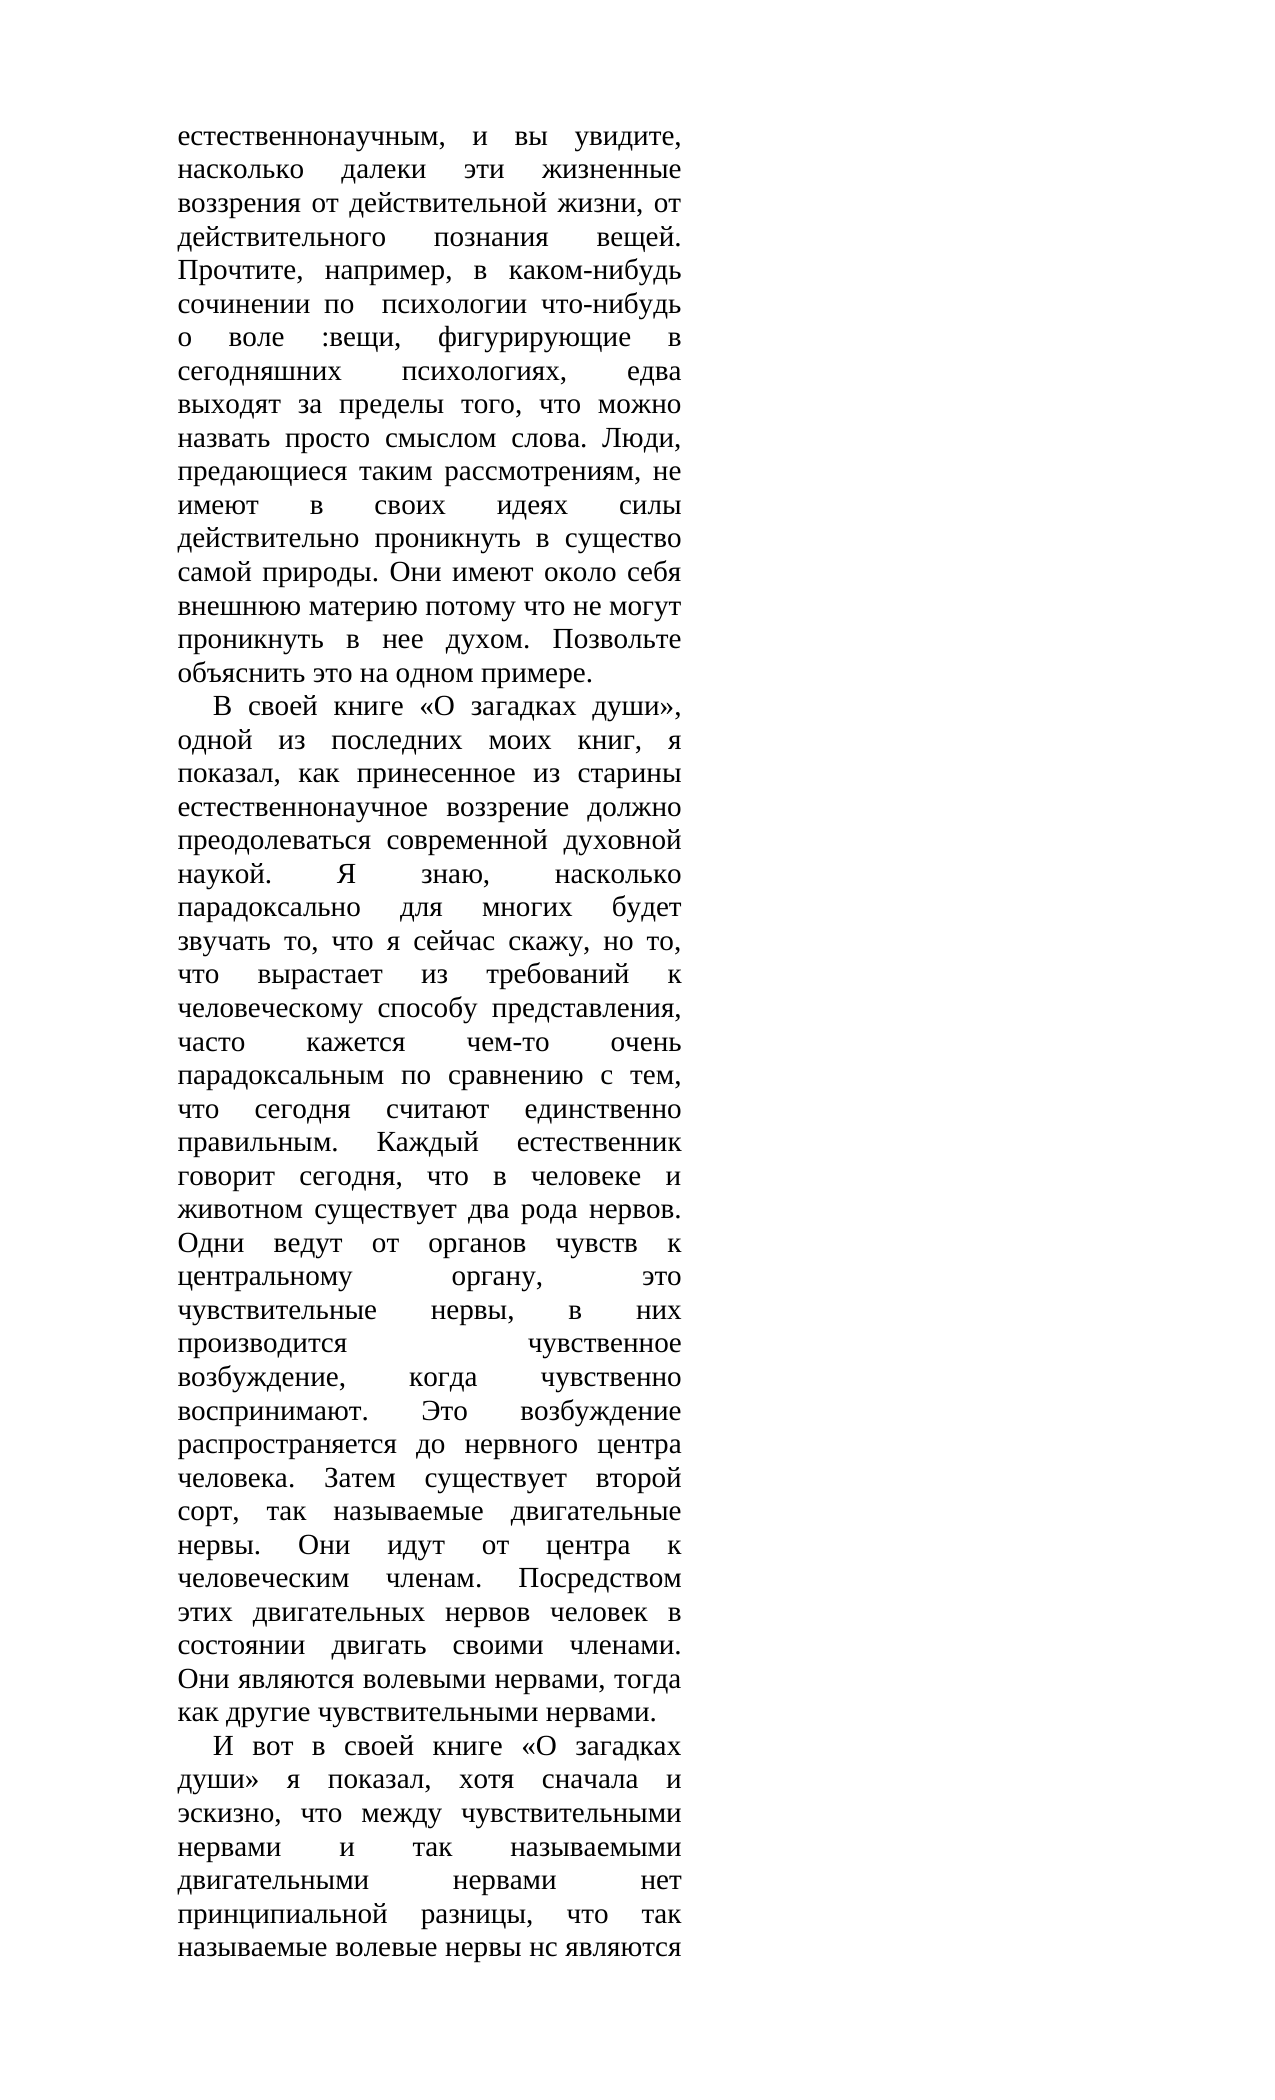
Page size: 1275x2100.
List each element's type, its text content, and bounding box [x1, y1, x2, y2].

table_header естественнонаучным, и вы увидите, насколько далеки эти жизненные воззрения от действительной жизни, от действительного познания вещей. Прочтите, например, в каком-нибудь сочинении по психологии что-нибудь о воле :вещи, фигурирующие в сегодняшних психологиях, едва выходят за пределы того, что можно назвать просто смыслом слова. Люди, предающиеся таким рассмотрениям, не имеют в своих идеях силы действительно проникнуть в существо самой природы. Они имеют около себя внешнюю материю потому что не могут проникнуть в нее духом. Позвольте объяснить это на одном примере. В своей книге «О загадках души», одной из последних моих книг, я показал, как принесенное из старины естественнонаучное воззрение должно преодолеваться современной духовной наукой. Я знаю, насколько парадоксально для многих будет звучать то, что я сейчас скажу, но то, что вырастает из требований к человеческому способу представления, часто кажется чем-то очень парадоксальным по сравнению с тем, что сегодня считают единственно правильным. Каждый естественник говорит сегодня, что в человеке и животном существует два рода нервов. Одни ведут от органов чувств к центральному органу, это чувствительные нервы, в них производится чувственное возбуждение, когда чувственно воспринимают. Это возбуждение распространяется до нервного центра человека. Затем существует второй сорт, так называемые двигательные нервы. Они идут от центра к человеческим членам. Посредством этих двигательных нервов человек в состоянии двигать своими членами. Они являются волевыми нервами, тогда как другие чувствительными нервами. И вот в своей книге «О загадках души» я показал, хотя сначала и эскизно, что между чувствительными нервами и так называемыми двигательными нервами нет принципиальной разницы, что так называемые волевые нервы нс являются [177, 118, 682, 1963]
table_header [682, 118, 1186, 1963]
